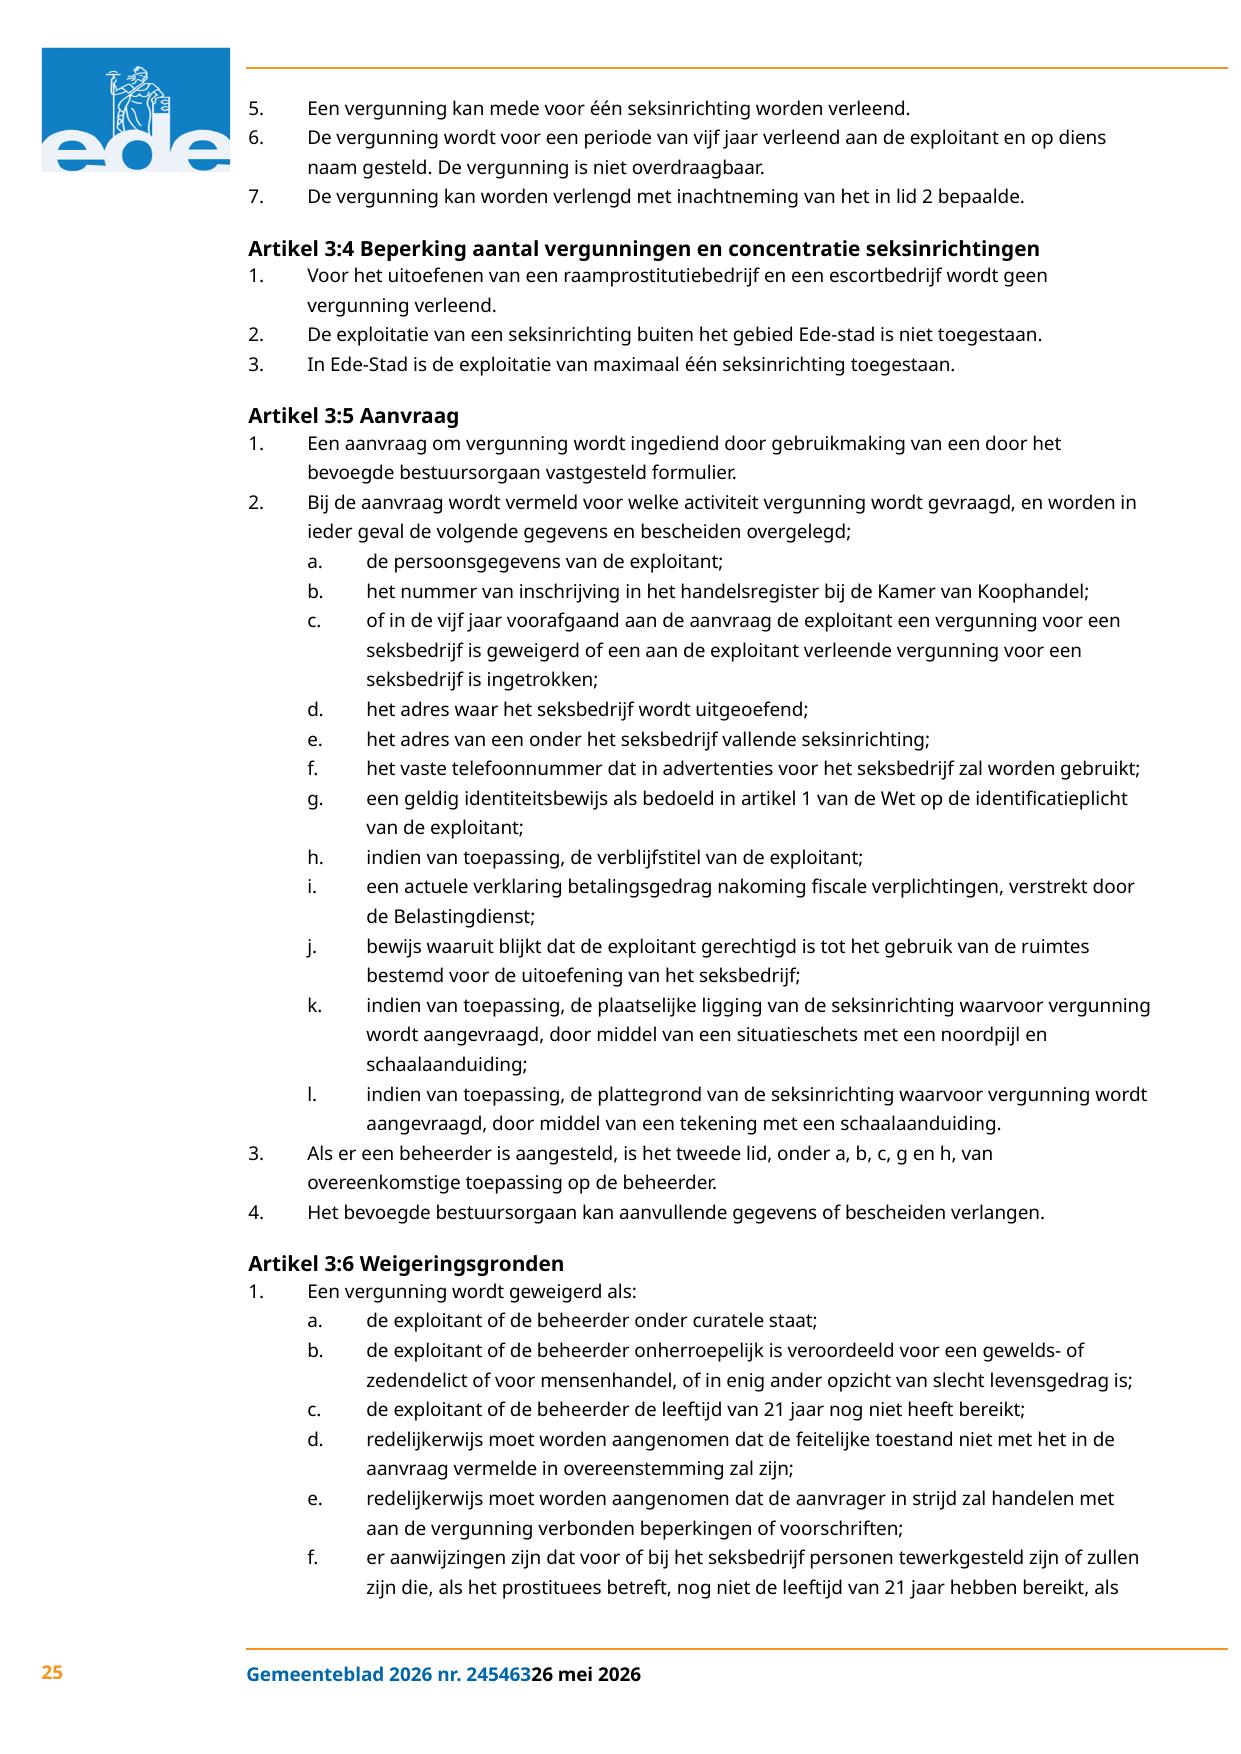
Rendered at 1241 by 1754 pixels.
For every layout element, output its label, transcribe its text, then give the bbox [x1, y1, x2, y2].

list Bij de aanvraag wordt vermeld voor welke activiteit vergunning wordt gevraagd, en worden in ieder geval de volgende gegevens en bescheiden overgelegd; [248, 489, 1152, 544]
list het adres waar het seksbedrijf wordt uitgeoefend; [307, 696, 1152, 722]
list In Ede-Stad is de exploitatie van maximaal één seksinrichting toegestaan. [248, 351, 1152, 377]
list Voor het uitoefenen van een raamprostitutiebedrijf en een escortbedrijf wordt geen vergunning verleend. [248, 262, 1152, 318]
list Een vergunning wordt geweigerd als: [248, 1278, 1152, 1304]
list het vaste telefoonnummer dat in advertenties voor het seksbedrijf zal worden gebruikt; [307, 755, 1152, 781]
list redelijkerwijs moet worden aangenomen dat de aanvrager in strijd zal handelen met aan de vergunning verbonden beperkingen of voorschriften; [307, 1485, 1152, 1540]
list De exploitatie van een seksinrichting buiten het gebied Ede-stad is niet toegestaan. [248, 322, 1152, 347]
list Het bevoegde bestuursorgaan kan aanvullende gegevens of bescheiden verlangen. [248, 1199, 1152, 1225]
list er aanwijzingen zijn dat voor of bij het seksbedrijf personen tewerkgesteld zijn of zullen zijn die, als het prostituees betreft, nog niet de leeftijd van 21 jaar hebben bereikt, als [307, 1544, 1152, 1599]
list Als er een beheerder is aangesteld, is het tweede lid, onder a, b, c, g en h, van overeenkomstige toepassing op de beheerder. [248, 1140, 1152, 1195]
list het nummer van inschrijving in het handelsregister bij de Kamer van Koophandel; [307, 578, 1152, 604]
text Artikel 3:4 Beperking aantal vergunningen en concentratie seksinrichtingen [248, 234, 1152, 262]
list of in de vijf jaar voorafgaand aan de aanvraag de exploitant een vergunning voor een seksbedrijf is geweigerd of een aan de exploitant verleende vergunning voor een seksbedrijf is ingetrokken; [307, 607, 1152, 692]
list indien van toepassing, de plaatselijke ligging van de seksinrichting waarvoor vergunning wordt aangevraagd, door middel van een situatieschets met een noordpijl en schaalaanduiding; [307, 992, 1152, 1077]
list het adres van een onder het seksbedrijf vallende seksinrichting; [307, 726, 1152, 752]
list De vergunning wordt voor een periode van vijf jaar verleend aan de exploitant en op diens naam gesteld. De vergunning is niet overdraagbaar. [248, 124, 1152, 180]
list Een aanvraag om vergunning wordt ingediend door gebruikmaking van een door het bevoegde bestuursorgaan vastgesteld formulier. [248, 430, 1152, 485]
list indien van toepassing, de plattegrond van de seksinrichting waarvoor vergunning wordt aangevraagd, door middel van een tekening met een schaalaanduiding. [307, 1081, 1152, 1136]
list een geldig identiteitsbewijs als bedoeld in artikel 1 van de Wet op de identificatieplicht van de exploitant; [307, 785, 1152, 840]
list de persoonsgegevens van de exploitant; [307, 548, 1152, 574]
list indien van toepassing, de verblijfstitel van de exploitant; [307, 844, 1152, 870]
list de exploitant of de beheerder onherroepelijk is veroordeeld voor een gewelds- of zedendelict of voor mensenhandel, of in enig ander opzicht van slecht levensgedrag is; [307, 1337, 1152, 1392]
list bewijs waaruit blijkt dat de exploitant gerechtigd is tot het gebruik van de ruimtes bestemd voor de uitoefening van het seksbedrijf; [307, 933, 1152, 988]
text Artikel 3:6 Weigeringsgronden [248, 1249, 1152, 1278]
list De vergunning kan worden verlengd met inachtneming van het in lid 2 bepaalde. [248, 183, 1152, 209]
list redelijkerwijs moet worden aangenomen dat de feitelijke toestand niet met het in de aanvraag vermelde in overeenstemming zal zijn; [307, 1426, 1152, 1481]
list een actuele verklaring betalingsgedrag nakoming fiscale verplichtingen, verstrekt door de Belastingdienst; [307, 874, 1152, 929]
list de exploitant of de beheerder de leeftijd van 21 jaar nog niet heeft bereikt; [307, 1396, 1152, 1422]
picture [41, 47, 231, 172]
text Artikel 3:5 Aanvraag [248, 402, 1152, 430]
list Een vergunning kan mede voor één seksinrichting worden verleend. [248, 95, 1152, 121]
list de exploitant of de beheerder onder curatele staat; [307, 1308, 1152, 1333]
